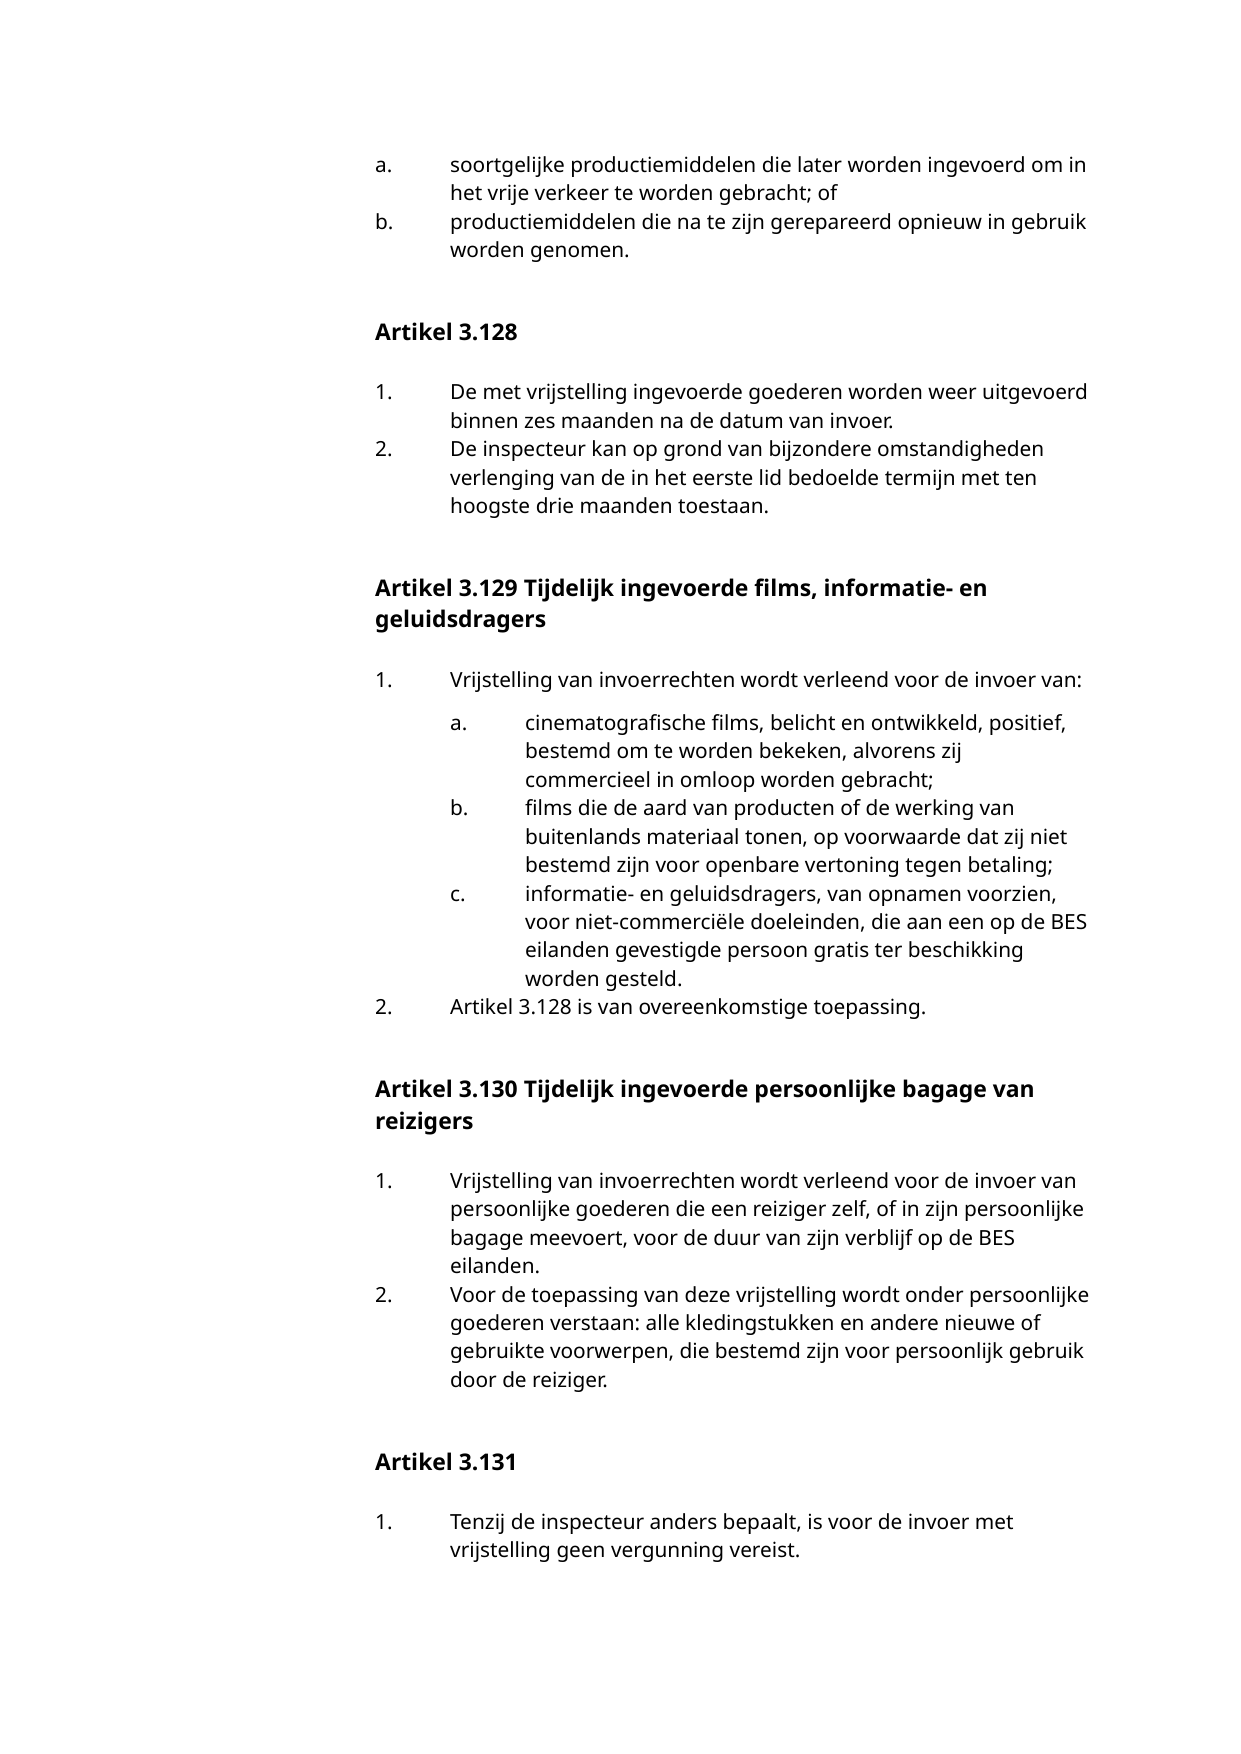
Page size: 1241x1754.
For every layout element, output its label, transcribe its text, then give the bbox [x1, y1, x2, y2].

list productiemiddelen die na te zijn gerepareerd opnieuw in gebruik worden genomen. [375, 207, 1090, 264]
list films die de aard van producten of de werking van buitenlands materiaal tonen, op voorwaarde dat zij niet bestemd zijn voor openbare vertoning tegen betaling; [450, 793, 1090, 879]
list informatie- en geluidsdragers, van opnamen voorzien, voor niet-commerciële doeleinden, die aan een op de BES eilanden gevestigde persoon gratis ter beschikking worden gesteld. [450, 879, 1090, 992]
list Voor de toepassing van deze vrijstelling wordt onder persoonlijke goederen verstaan: alle kledingstukken en andere nieuwe of gebruikte voorwerpen, die bestemd zijn voor persoonlijk gebruik door de reiziger. [375, 1280, 1090, 1393]
subtitle Artikel 3.128 [375, 316, 1090, 347]
list Artikel 3.128 is van overeenkomstige toepassing. [375, 992, 1090, 1021]
subtitle Artikel 3.131 [375, 1446, 1090, 1477]
subtitle Artikel 3.129 Tijdelijk ingevoerde films, informatie- en geluidsdragers [375, 572, 1090, 635]
list Vrijstelling van invoerrechten wordt verleend voor de invoer van: [375, 665, 1090, 693]
subtitle Artikel 3.130 Tijdelijk ingevoerde persoonlijke bagage van reizigers [375, 1073, 1090, 1136]
list De inspecteur kan op grond van bijzondere omstandigheden verlenging van de in het eerste lid bedoelde termijn met ten hoogste drie maanden toestaan. [375, 434, 1090, 520]
list soortgelijke productiemiddelen die later worden ingevoerd om in het vrije verkeer te worden gebracht; of [375, 150, 1090, 207]
list Tenzij de inspecteur anders bepaalt, is voor de invoer met vrijstelling geen vergunning vereist. [375, 1507, 1090, 1564]
list De met vrijstelling ingevoerde goederen worden weer uitgevoerd binnen zes maanden na de datum van invoer. [375, 377, 1090, 434]
list cinematografische films, belicht en ontwikkeld, positief, bestemd om te worden bekeken, alvorens zij commercieel in omloop worden gebracht; [450, 708, 1090, 793]
list Vrijstelling van invoerrechten wordt verleend voor de invoer van persoonlijke goederen die een reiziger zelf, of in zijn persoonlijke bagage meevoert, voor de duur van zijn verblijf op de BES eilanden. [375, 1166, 1090, 1280]
